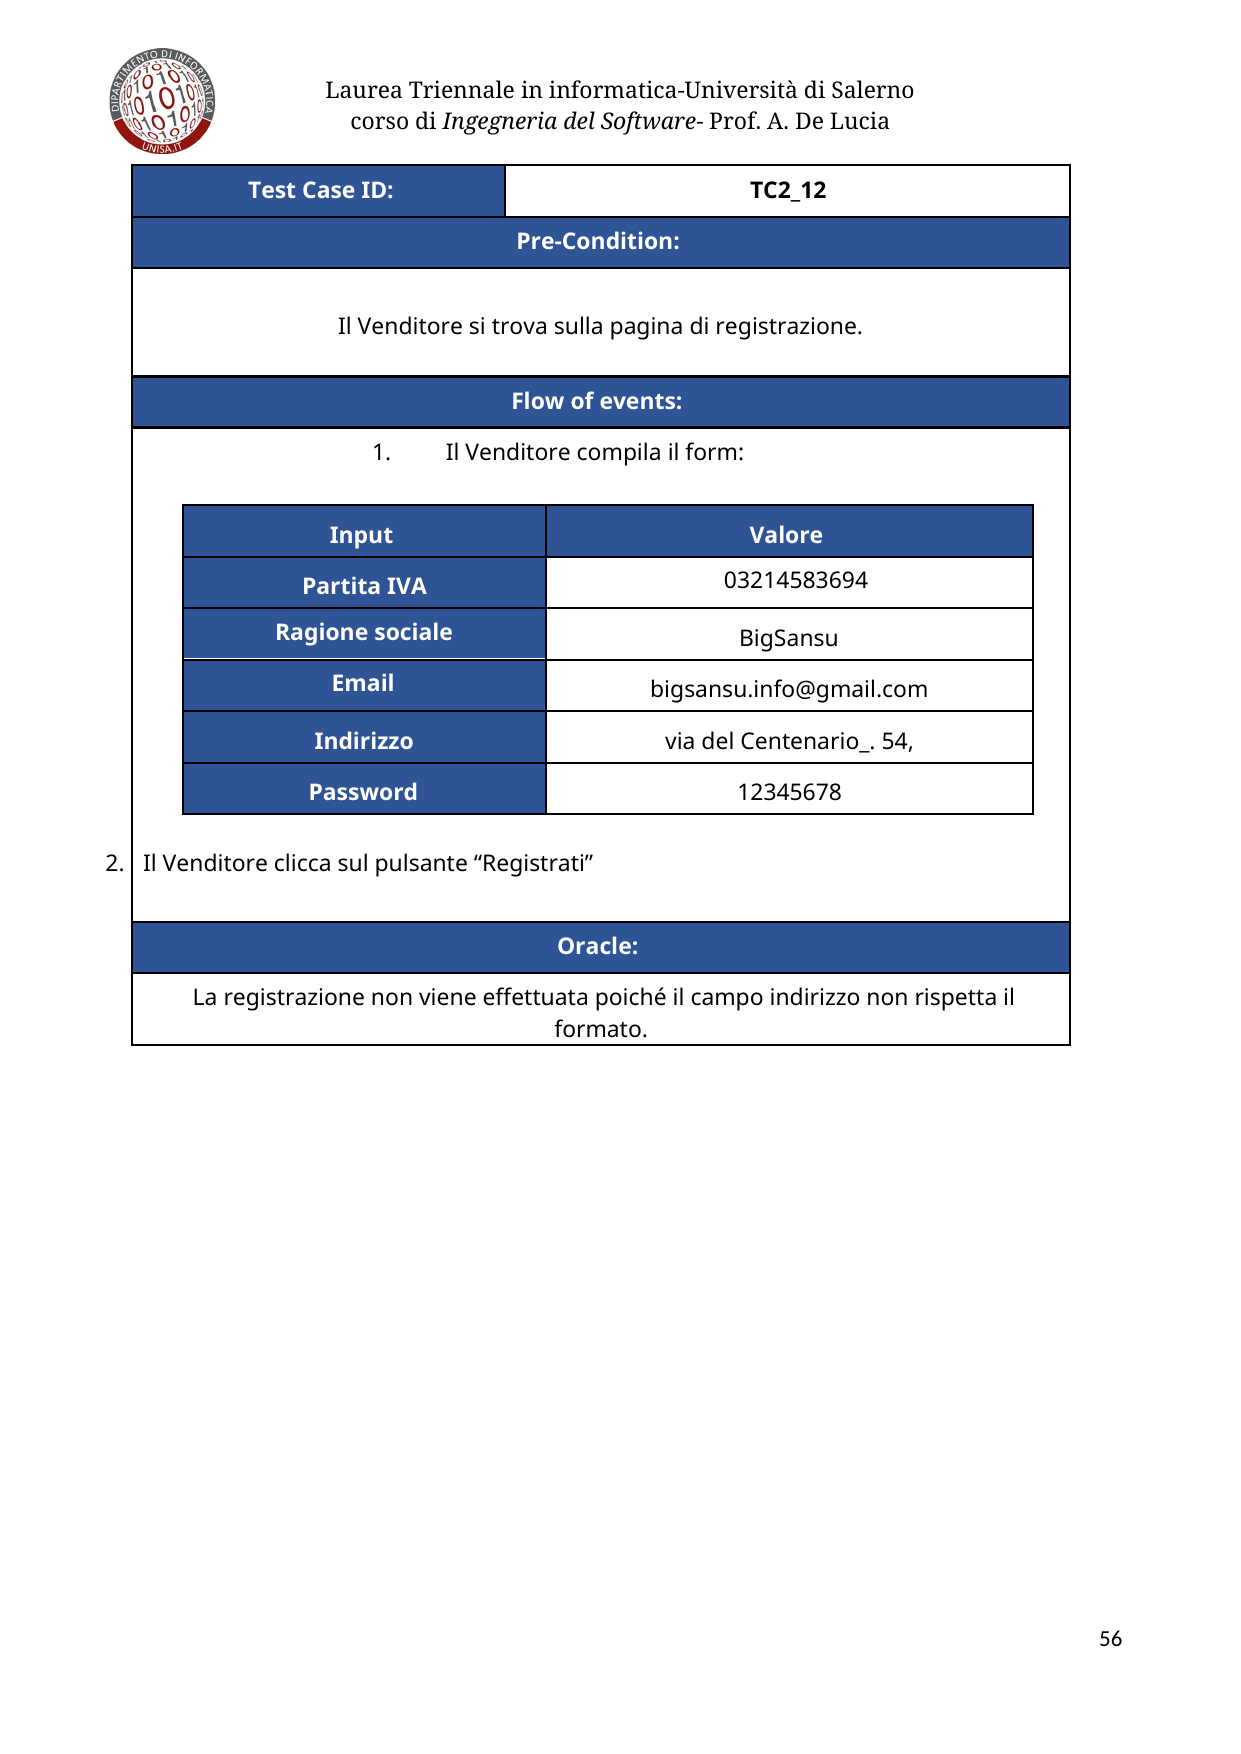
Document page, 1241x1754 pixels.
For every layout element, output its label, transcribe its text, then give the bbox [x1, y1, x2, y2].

table_cell Flow of events: [133, 378, 1069, 426]
table_cell Il Venditore si trova sulla pagina di registrazione. [133, 269, 1069, 375]
table_cell BigSansu [547, 609, 1032, 658]
table_header Valore [547, 506, 1032, 556]
table_cell Il Venditore compila il form: Il Venditore clicca sul pulsante “Registrati” [133, 429, 1069, 921]
table_cell bigsansu.info@gmail.com [547, 661, 1032, 710]
table_header Input [184, 506, 545, 556]
table_cell 12345678 [547, 764, 1032, 813]
table_header TC2_12 [506, 166, 1069, 216]
table_cell Oracle: [133, 923, 1069, 972]
table_cell Password [184, 764, 545, 813]
table_cell 03214583694 [547, 558, 1032, 607]
table_cell Email [184, 661, 545, 710]
table_cell Partita IVA [184, 558, 545, 607]
table_header Test Case ID: [133, 166, 504, 216]
table_cell La registrazione non viene effettuata poiché il campo indirizzo non rispetta il formato. [133, 974, 1069, 1044]
table_cell Indirizzo [184, 712, 545, 762]
table_cell Ragione sociale [184, 609, 545, 658]
table_cell Pre-Condition: [133, 218, 1069, 267]
table_cell via del Centenario_. 54, [547, 712, 1032, 762]
